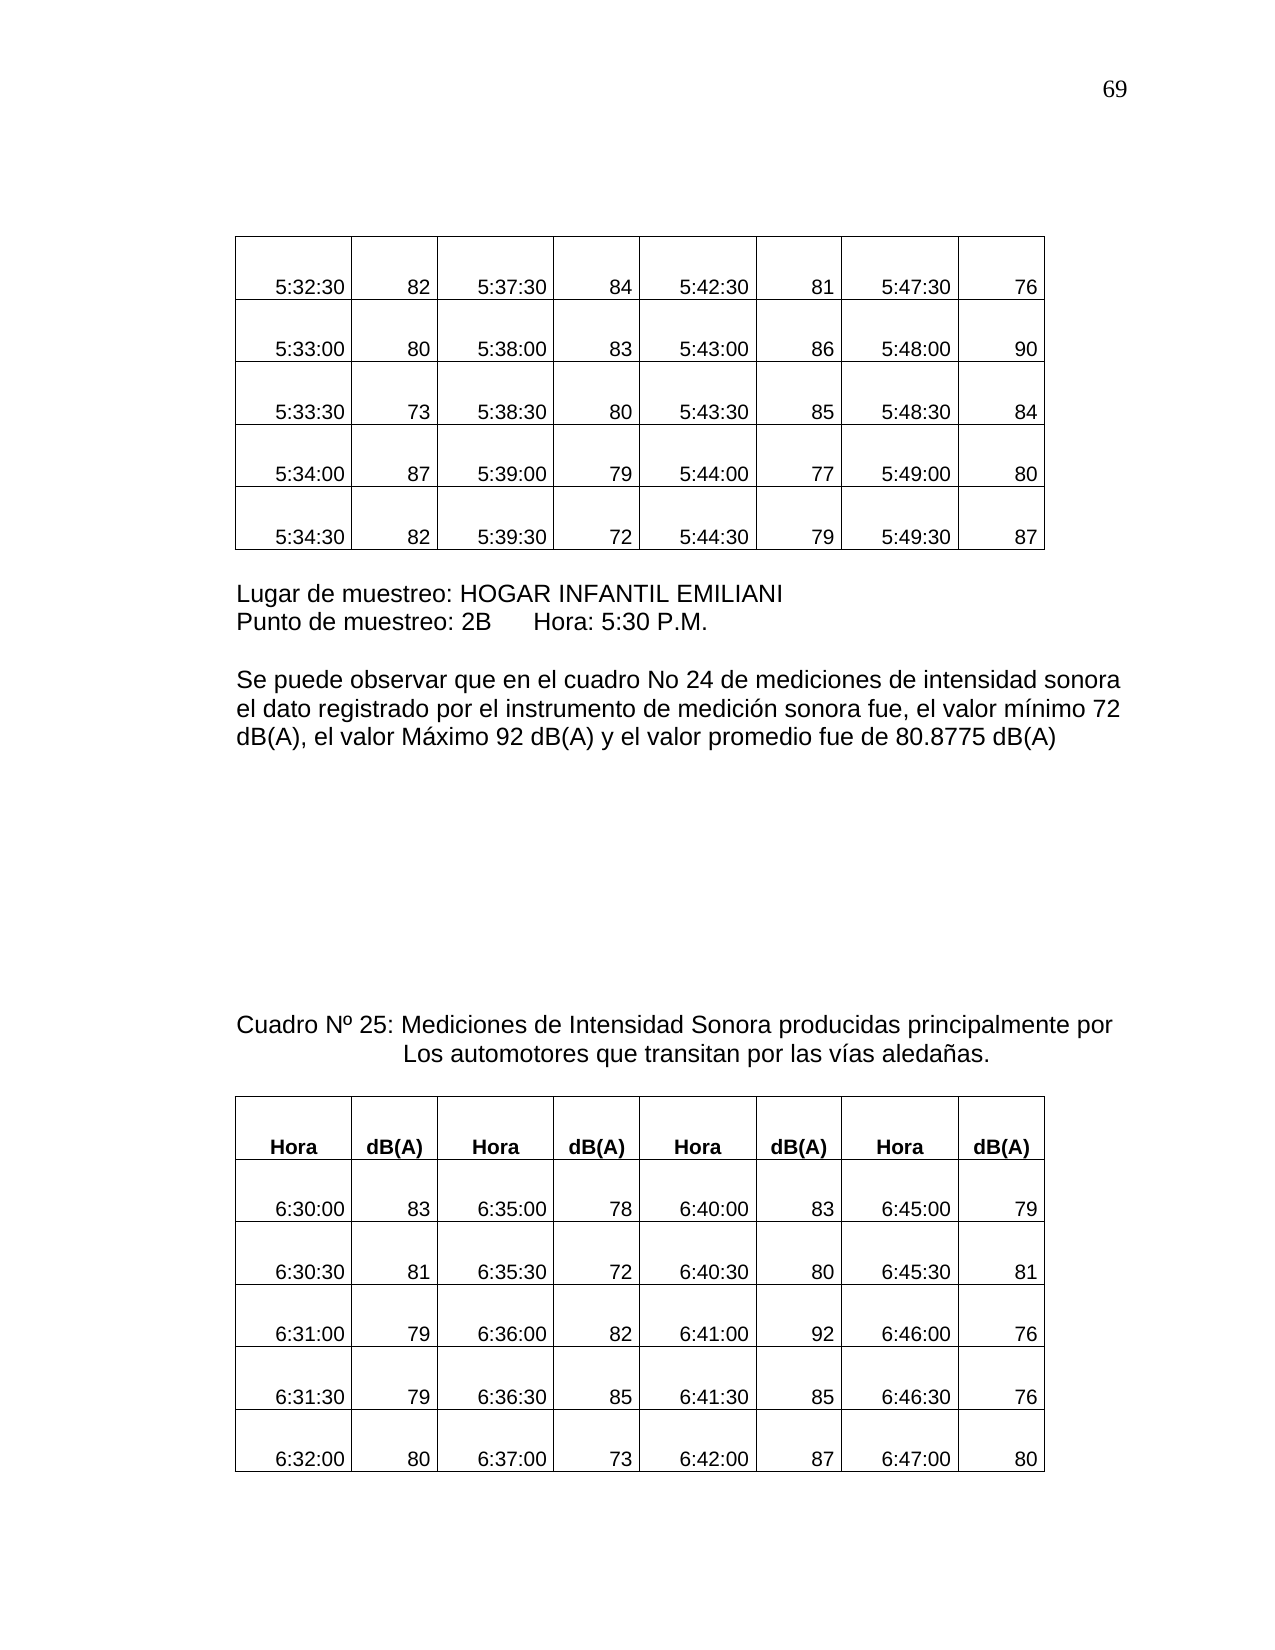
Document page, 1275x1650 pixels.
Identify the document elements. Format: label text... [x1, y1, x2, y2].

table_cell 78 [554, 1160, 639, 1221]
table_cell 5:48:30 [842, 362, 958, 424]
table_header dB(A) [352, 1097, 437, 1158]
table_cell 5:38:00 [438, 300, 553, 361]
table_cell 5:38:30 [438, 362, 553, 424]
table_cell 80 [959, 1410, 1044, 1471]
table_cell 5:48:00 [842, 300, 958, 361]
text Se puede observar que en el cuadro No 24 de mediciones de intensidad sonora el dato registrado por el instrumento de medición sonora fue, el valor mínimo 72 dB(A), el valor Máximo 92 dB(A) y el valor promedio fue de 80.8775 dB(A) [236, 665, 1127, 751]
table_cell 92 [757, 1285, 841, 1346]
table_cell 77 [757, 425, 841, 486]
table_cell 6:46:00 [842, 1285, 958, 1346]
table_cell 5:33:00 [236, 300, 351, 361]
table_cell 5:44:00 [640, 425, 756, 486]
table_cell 82 [352, 237, 437, 299]
table_cell 6:35:00 [438, 1160, 553, 1221]
table_cell 5:43:00 [640, 300, 756, 361]
text Lugar de muestreo: HOGAR INFANTIL EMILIANI [236, 578, 1127, 607]
table_cell 5:34:30 [236, 487, 351, 549]
table_cell 5:37:30 [438, 237, 553, 299]
table_cell 6:31:00 [236, 1285, 351, 1346]
table_cell 5:44:30 [640, 487, 756, 549]
table_header dB(A) [959, 1097, 1044, 1158]
table_cell 80 [352, 300, 437, 361]
table_cell 5:39:30 [438, 487, 553, 549]
table_cell 79 [352, 1285, 437, 1346]
table_cell 83 [554, 300, 639, 361]
table_cell 6:30:00 [236, 1160, 351, 1221]
table_cell 81 [959, 1222, 1044, 1283]
table_cell 5:32:30 [236, 237, 351, 299]
table_cell 5:43:30 [640, 362, 756, 424]
table_cell 72 [554, 1222, 639, 1283]
table_cell 5:49:30 [842, 487, 958, 549]
table_cell 6:36:00 [438, 1285, 553, 1346]
table_cell 76 [959, 237, 1044, 299]
table_cell 6:40:00 [640, 1160, 756, 1221]
table_cell 6:42:00 [640, 1410, 756, 1471]
table_cell 81 [352, 1222, 437, 1283]
table_header Hora [438, 1097, 553, 1158]
table_cell 87 [959, 487, 1044, 549]
table_cell 6:31:30 [236, 1347, 351, 1408]
table_cell 6:37:00 [438, 1410, 553, 1471]
table_cell 5:49:00 [842, 425, 958, 486]
text Cuadro Nº 25: Mediciones de Intensidad Sonora producidas principalmente por [236, 1010, 1127, 1038]
table_cell 83 [757, 1160, 841, 1221]
table_cell 83 [352, 1160, 437, 1221]
table_cell 79 [959, 1160, 1044, 1221]
table_cell 6:32:00 [236, 1410, 351, 1471]
table_cell 6:40:30 [640, 1222, 756, 1283]
table_cell 5:39:00 [438, 425, 553, 486]
table_header Hora [236, 1097, 351, 1158]
table_cell 80 [959, 425, 1044, 486]
table_cell 82 [352, 487, 437, 549]
table_cell 5:33:30 [236, 362, 351, 424]
table_cell 79 [352, 1347, 437, 1408]
table_header dB(A) [757, 1097, 841, 1158]
table_cell 6:45:30 [842, 1222, 958, 1283]
table_cell 6:35:30 [438, 1222, 553, 1283]
table_cell 6:41:00 [640, 1285, 756, 1346]
table_cell 6:45:00 [842, 1160, 958, 1221]
table_cell 6:41:30 [640, 1347, 756, 1408]
table_cell 72 [554, 487, 639, 549]
table_cell 81 [757, 237, 841, 299]
text Punto de muestreo: 2B Hora: 5:30 P.M. [236, 607, 1127, 636]
table_cell 79 [554, 425, 639, 486]
table_header Hora [640, 1097, 756, 1158]
table_cell 80 [352, 1410, 437, 1471]
table_cell 6:47:00 [842, 1410, 958, 1471]
table_cell 84 [959, 362, 1044, 424]
table_cell 90 [959, 300, 1044, 361]
table_cell 80 [554, 362, 639, 424]
table_cell 6:30:30 [236, 1222, 351, 1283]
table_cell 85 [757, 1347, 841, 1408]
table_cell 79 [757, 487, 841, 549]
table_cell 82 [554, 1285, 639, 1346]
table_cell 5:34:00 [236, 425, 351, 486]
table_cell 6:46:30 [842, 1347, 958, 1408]
table_cell 84 [554, 237, 639, 299]
table_cell 5:42:30 [640, 237, 756, 299]
table_cell 76 [959, 1285, 1044, 1346]
table_cell 80 [757, 1222, 841, 1283]
table_cell 85 [554, 1347, 639, 1408]
table_cell 6:36:30 [438, 1347, 553, 1408]
table_cell 87 [757, 1410, 841, 1471]
table_cell 73 [554, 1410, 639, 1471]
table_cell 87 [352, 425, 437, 486]
table_header dB(A) [554, 1097, 639, 1158]
table_cell 5:47:30 [842, 237, 958, 299]
table_cell 85 [757, 362, 841, 424]
table_cell 86 [757, 300, 841, 361]
table_cell 76 [959, 1347, 1044, 1408]
table_header Hora [842, 1097, 958, 1158]
table_cell 73 [352, 362, 437, 424]
text Los automotores que transitan por las vías aledañas. [236, 1038, 1127, 1067]
